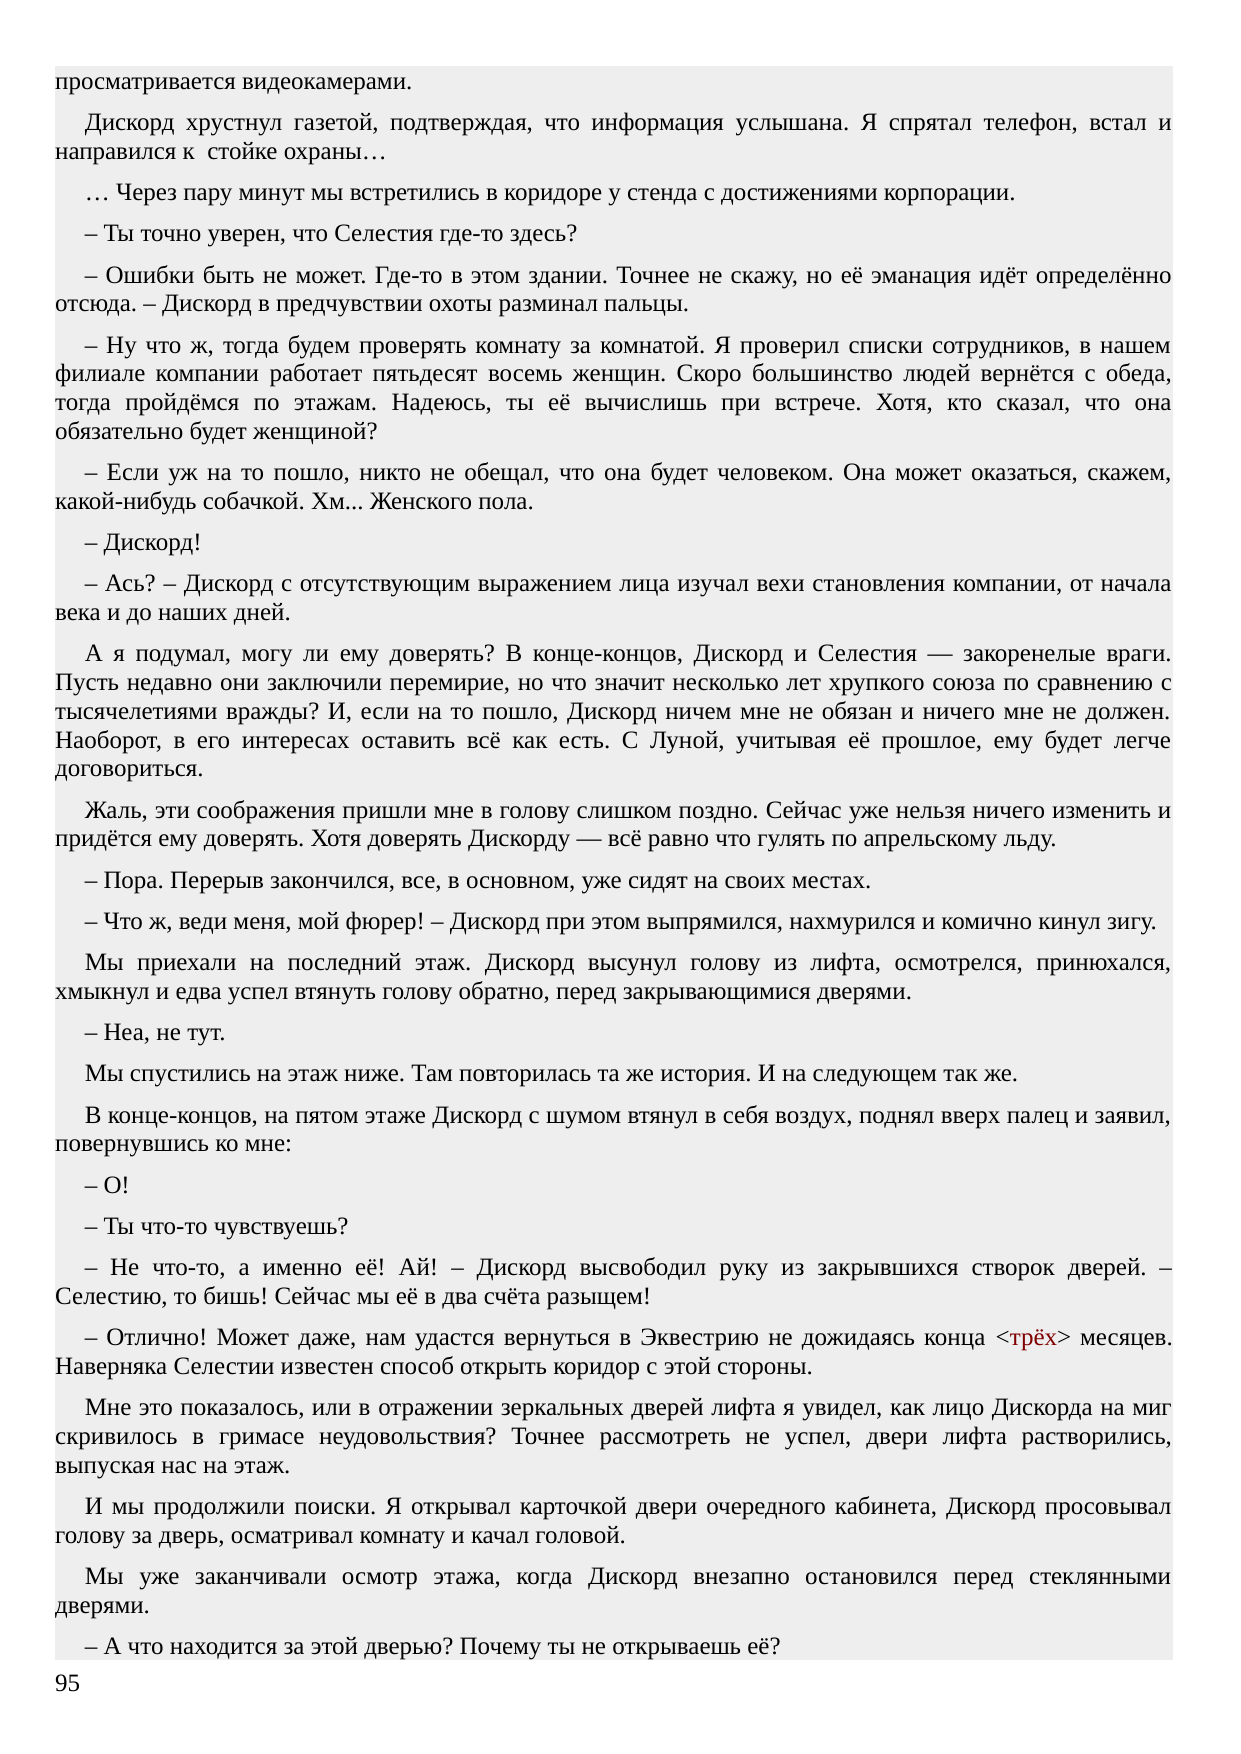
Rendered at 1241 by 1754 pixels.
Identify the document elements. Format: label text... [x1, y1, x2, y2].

text – Ошибки быть не может. Где-то в этом здании. Точнее не скажу, но её эманация идёт определённо отсюда. – Дискорд в предчувствии охоты разминал пальцы. [55, 260, 1173, 317]
text – Пора. Перерыв закончился, все, в основном, уже сидят на своих местах. [55, 865, 1173, 893]
text – Ты что-то чувствуешь? [55, 1211, 1173, 1240]
text – Не что-то, а именно её! Ай! – Дискорд высвободил руку из закрывшихся створок дверей. – Селестию, то бишь! Сейчас мы её в два счёта разыщем! [55, 1252, 1173, 1310]
text Мы спустились на этаж ниже. Там повторилась та же история. И на следующем так же. [55, 1058, 1173, 1087]
text Мы уже заканчивали осмотр этажа, когда Дискорд внезапно остановился перед стеклянными дверями. [55, 1561, 1173, 1618]
text – Дискорд! [55, 527, 1173, 556]
text – Неа, не тут. [55, 1017, 1173, 1046]
text просматривается видеокамерами. [55, 66, 1173, 95]
text – Ты точно уверен, что Селестия где-то здесь? [55, 218, 1173, 247]
text – А что находится за этой дверью? Почему ты не открываешь её? [55, 1631, 1173, 1660]
text Мы приехали на последний этаж. Дискорд высунул голову из лифта, осмотрелся, принюхался, хмыкнул и едва успел втянуть голову обратно, перед закрывающимися дверями. [55, 947, 1173, 1005]
text – О! [55, 1170, 1173, 1198]
text – Если уж на то пошло, никто не обещал, что она будет человеком. Она может оказаться, скажем, какой-нибудь собачкой. Хм... Женского пола. [55, 457, 1173, 515]
text Дискорд хрустнул газетой, подтверждая, что информация услышана. Я спрятал телефон, встал и направился к стойке охраны… [55, 107, 1173, 165]
text Жаль, эти соображения пришли мне в голову слишком поздно. Сейчас уже нельзя ничего изменить и придётся ему доверять. Хотя доверять Дискорду — всё равно что гулять по апрельскому льду. [55, 795, 1173, 852]
text И мы продолжили поиски. Я открывал карточкой двери очередного кабинета, Дискорд просовывал голову за дверь, осматривал комнату и качал головой. [55, 1491, 1173, 1548]
text – Что ж, веди меня, мой фюрер! – Дискорд при этом выпрямился, нахмурился и комично кинул зигу. [55, 906, 1173, 935]
text А я подумал, могу ли ему доверять? В конце-концов, Дискорд и Селестия — закоренелые враги. Пусть недавно они заключили перемирие, но что значит несколько лет хрупкого союза по сравнению с тысячелетиями вражды? И, если на то пошло, Дискорд ничем мне не обязан и ничего мне не должен. Наоборот, в его интересах оставить всё как есть. С Луной, учитывая её прошлое, ему будет легче договориться. [55, 638, 1173, 782]
text … Через пару минут мы встретились в коридоре у стенда с достижениями корпорации. [55, 177, 1173, 206]
text – Отлично! Может даже, нам удастся вернуться в Эквестрию не дожидаясь конца <трёх> месяцев. Наверняка Селестии известен способ открыть коридор с этой стороны. [55, 1322, 1173, 1380]
text Мне это показалось, или в отражении зеркальных дверей лифта я увидел, как лицо Дискорда на миг скривилось в гримасе неудовольствия? Точнее рассмотреть не успел, двери лифта растворились, выпуская нас на этаж. [55, 1392, 1173, 1478]
text В конце-концов, на пятом этаже Дискорд с шумом втянул в себя воздух, поднял вверх палец и заявил, повернувшись ко мне: [55, 1100, 1173, 1157]
text – Ну что ж, тогда будем проверять комнату за комнатой. Я проверил списки сотрудников, в нашем филиале компании работает пятьдесят восемь женщин. Скоро большинство людей вернётся с обеда, тогда пройдёмся по этажам. Надеюсь, ты её вычислишь при встрече. Хотя, кто сказал, что она обязательно будет женщиной? [55, 330, 1173, 445]
text – Ась? – Дискорд с отсутствующим выражением лица изучал вехи становления компании, от начала века и до наших дней. [55, 568, 1173, 626]
